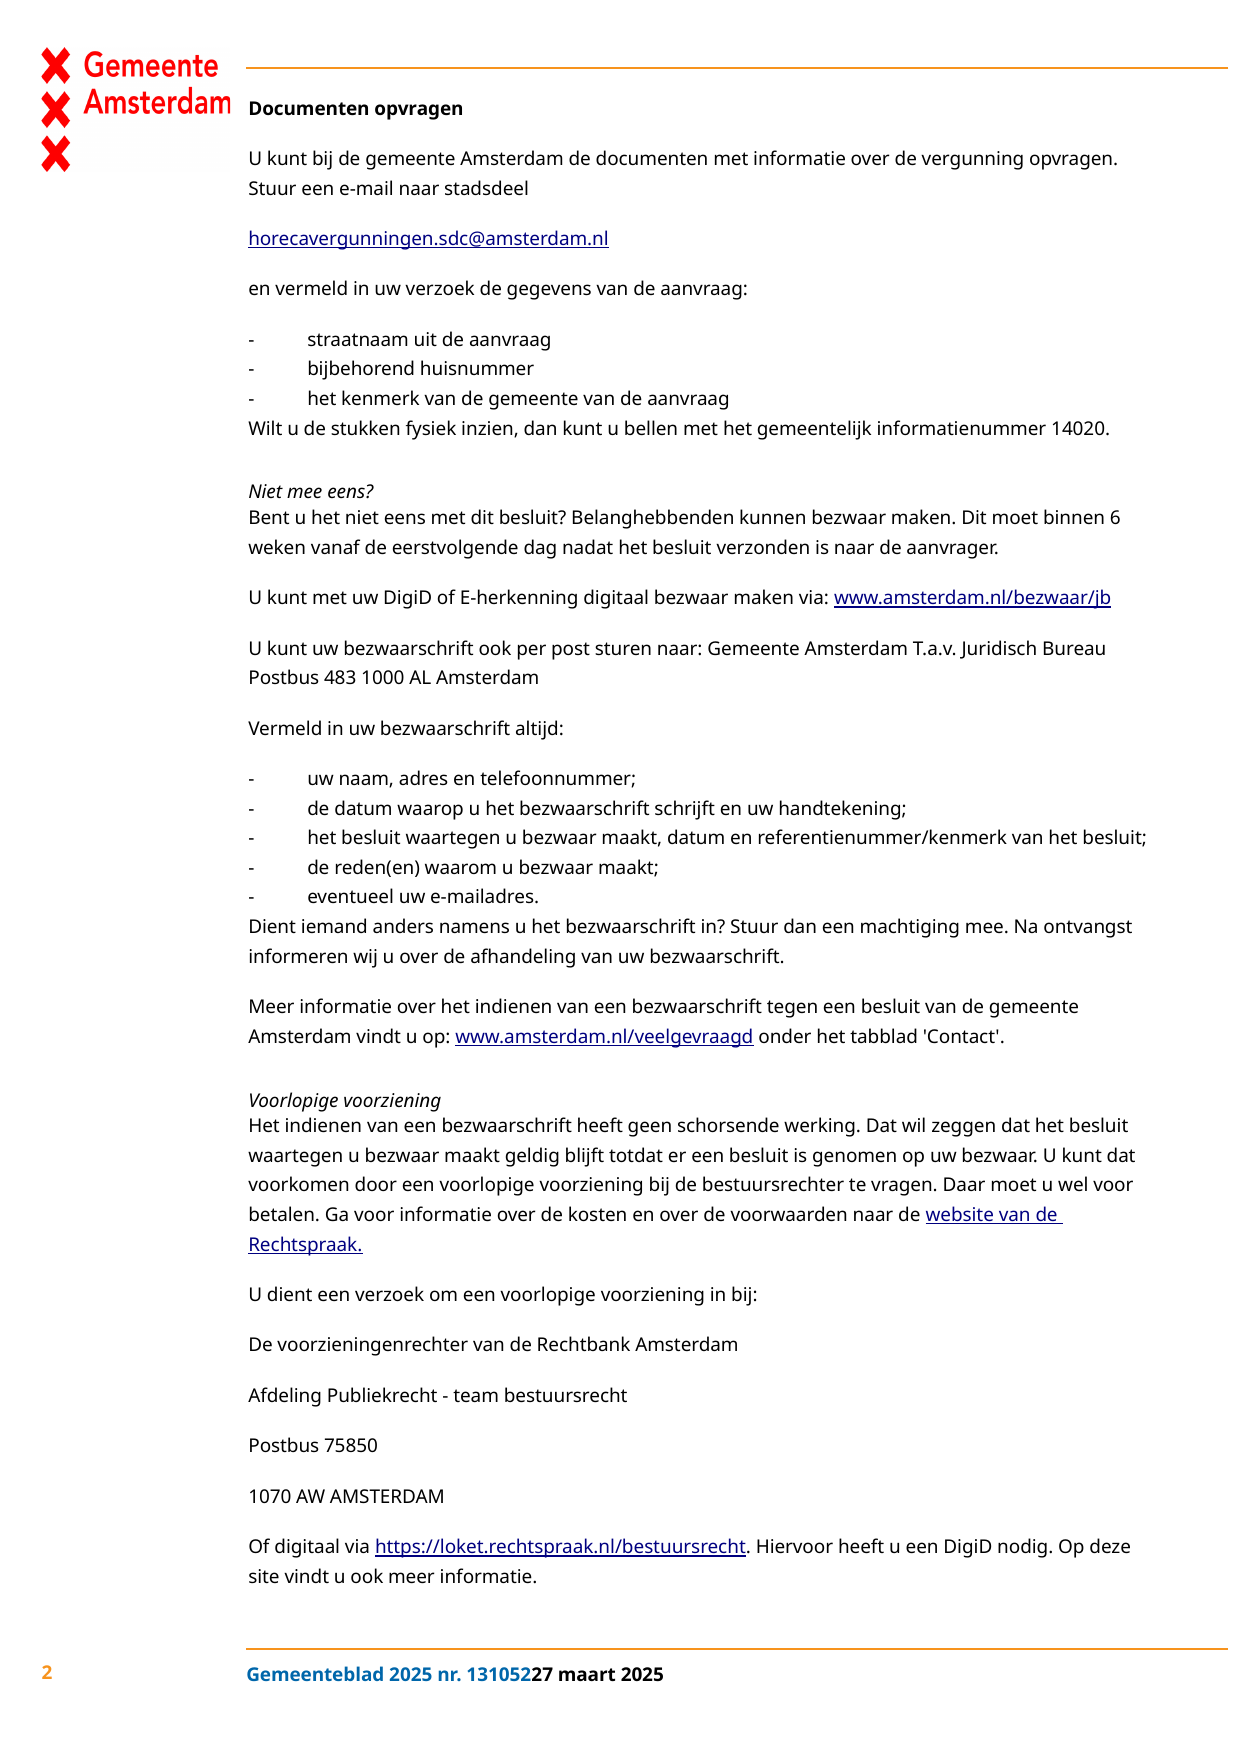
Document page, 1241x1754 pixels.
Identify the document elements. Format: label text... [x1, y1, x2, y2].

list bijbehorend huisnummer [248, 356, 1152, 381]
text 1070 AW AMSTERDAM [248, 1483, 1152, 1509]
list het besluit waartegen u bezwaar maakt, datum en referentienummer/kenmerk van het besluit; [248, 824, 1152, 850]
picture [41, 47, 231, 172]
text Of digitaal via https://loket.rechtspraak.nl/bestuursrecht. Hiervoor heeft u een DigiD nodig. Op deze site vindt u ook meer informatie. [248, 1533, 1152, 1589]
list het kenmerk van de gemeente van de aanvraag [248, 385, 1152, 411]
text Vermeld in uw bezwaarschrift altijd: [248, 715, 1152, 741]
list straatnaam uit de aanvraag [248, 326, 1152, 352]
text U kunt met uw DigiD of E-herkenning digitaal bezwaar maken via: www.amsterdam.nl/bezwaar/jb [248, 584, 1152, 610]
text Wilt u de stukken fysiek inzien, dan kunt u bellen met het gemeentelijk informatienummer 14020. [248, 415, 1152, 441]
text Bent u het niet eens met dit besluit? Belanghebbenden kunnen bezwaar maken. Dit moet binnen 6 weken vanaf de eerstvolgende dag nadat het besluit verzonden is naar de aanvrager. [248, 504, 1152, 560]
list eventueel uw e-mailadres. [248, 884, 1152, 909]
text Afdeling Publiekrecht - team bestuursrecht [248, 1382, 1152, 1408]
text Documenten opvragen [248, 95, 1152, 121]
text Niet mee eens? [248, 479, 1152, 504]
text Voorlopige voorziening [248, 1087, 1152, 1112]
text U dient een verzoek om een voorlopige voorziening in bij: [248, 1281, 1152, 1307]
text horecavergunningen.sdc@amsterdam.nl [248, 225, 1152, 251]
text en vermeld in uw verzoek de gegevens van de aanvraag: [248, 276, 1152, 301]
text Postbus 75850 [248, 1432, 1152, 1458]
text Meer informatie over het indienen van een bezwaarschrift tegen een besluit van de gemeente Amsterdam vindt u op: www.amsterdam.nl/veelgevraagd onder het tabblad 'Contact'. [248, 993, 1152, 1048]
list de datum waarop u het bezwaarschrift schrijft en uw handtekening; [248, 795, 1152, 821]
text U kunt bij de gemeente Amsterdam de documenten met informatie over de vergunning opvragen. Stuur een e-mail naar stadsdeel [248, 145, 1152, 201]
text U kunt uw bezwaarschrift ook per post sturen naar: Gemeente Amsterdam T.a.v. Juridisch Bureau Postbus 483 1000 AL Amsterdam [248, 635, 1152, 690]
list de reden(en) waarom u bezwaar maakt; [248, 854, 1152, 880]
text Dient iemand anders namens u het bezwaarschrift in? Stuur dan een machtiging mee. Na ontvangst informeren wij u over de afhandeling van uw bezwaarschrift. [248, 913, 1152, 968]
text De voorzieningenrechter van de Rechtbank Amsterdam [248, 1332, 1152, 1357]
text Het indienen van een bezwaarschrift heeft geen schorsende werking. Dat wil zeggen dat het besluit waartegen u bezwaar maakt geldig blijft totdat er een besluit is genomen op uw bezwaar. U kunt dat voorkomen door een voorlopige voorziening bij de bestuursrechter te vragen. Daar moet u wel voor betalen. Ga voor informatie over de kosten en over de voorwaarden naar de website van de Rechtspraak. [248, 1112, 1152, 1257]
list uw naam, adres en telefoonnummer; [248, 765, 1152, 791]
